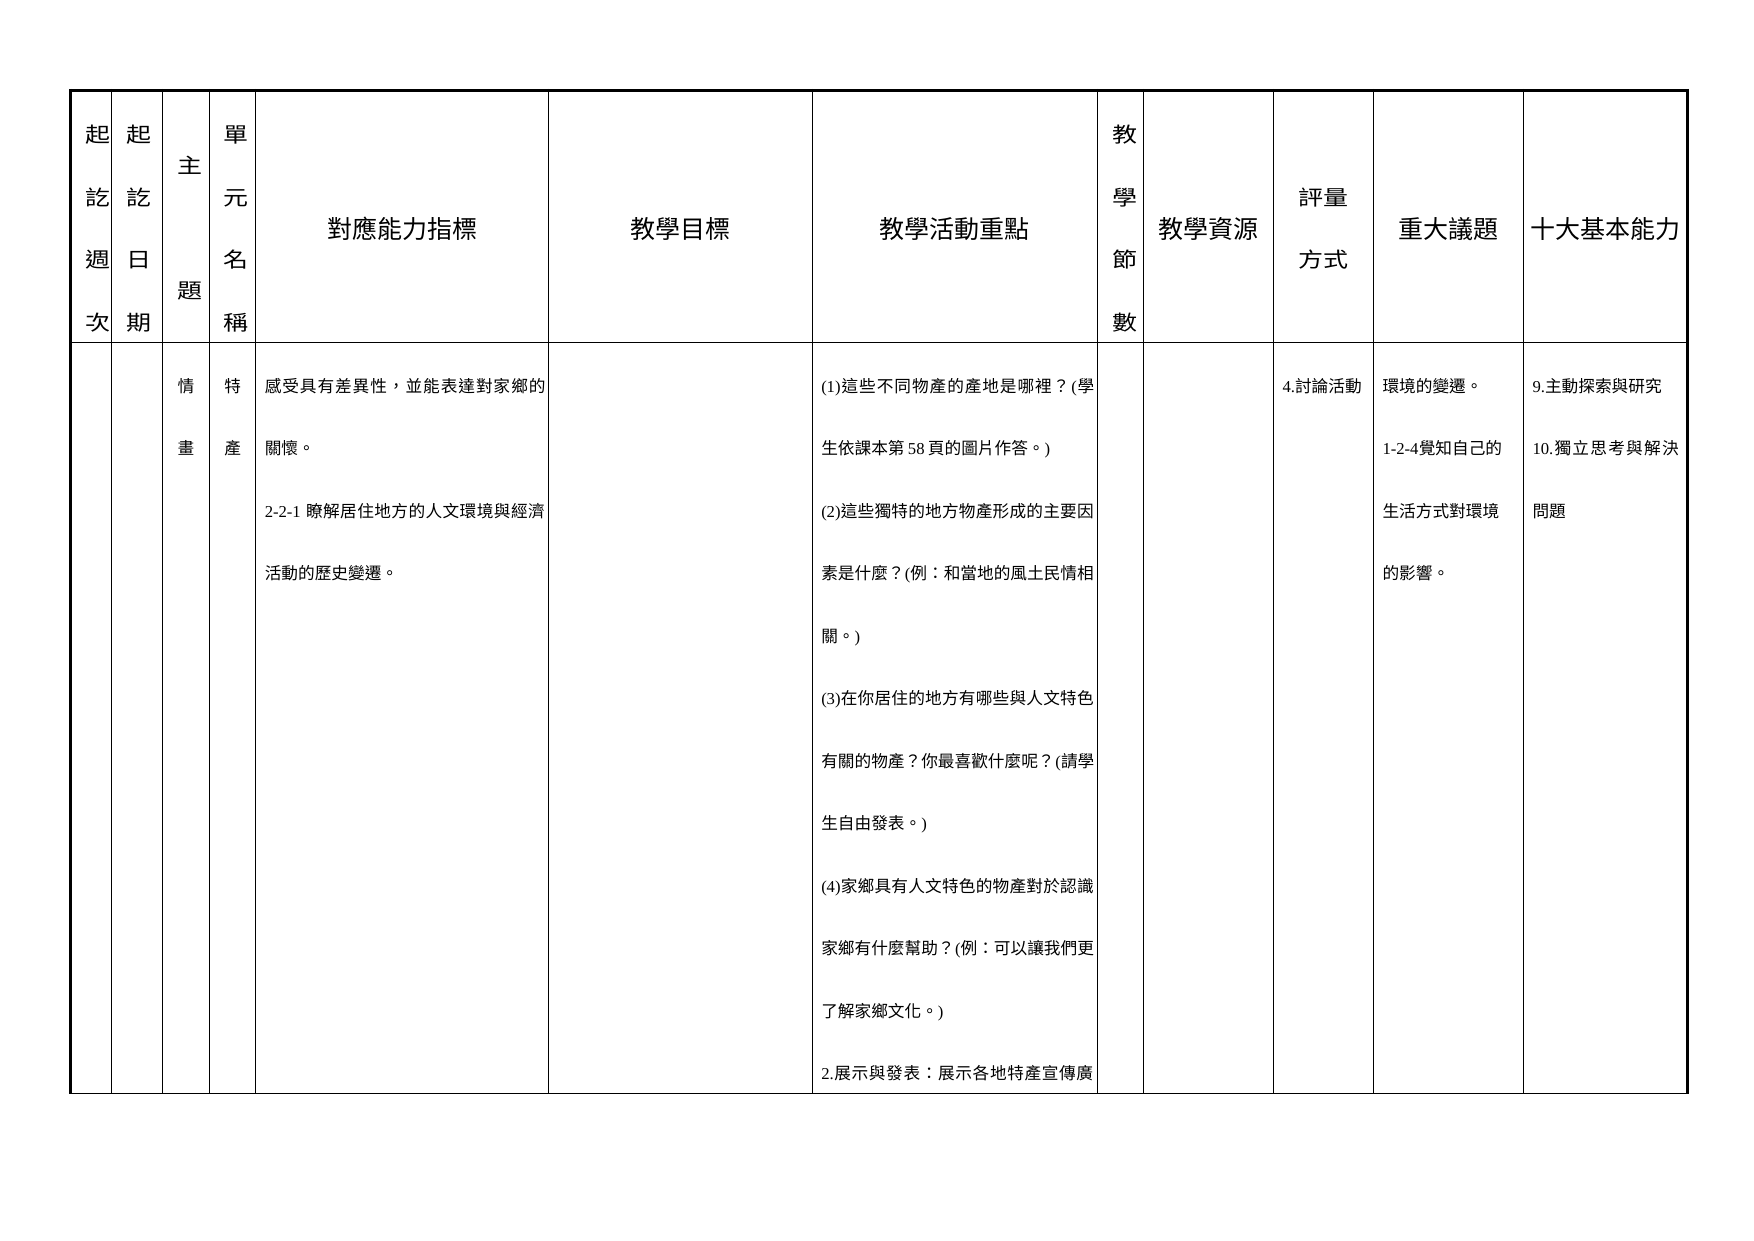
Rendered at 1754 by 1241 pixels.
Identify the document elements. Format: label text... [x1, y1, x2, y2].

table_header 起訖日期 [112, 92, 162, 342]
table_cell [549, 343, 812, 1093]
table_header 主 題 [163, 92, 209, 342]
table_header 教學目標 [549, 92, 812, 342]
table_cell [112, 343, 162, 1093]
table_header 單元名稱 [210, 92, 255, 342]
table_header 教學節數 [1098, 92, 1143, 342]
table_cell [1144, 343, 1273, 1093]
table_cell 情畫 [163, 343, 209, 1093]
table_header 重大議題 [1374, 92, 1523, 342]
table_cell [1098, 343, 1143, 1093]
table_cell (1)這些不同物產的產地是哪裡？(學生依課本第58頁的圖片作答。) (2)這些獨特的地方物產形成的主要因素是什麼？(例：和當地的風土民情相關。) (3)在你居住的地方有哪些與人文特色有關的物產？你最喜歡什麼呢？(請學生自由發表。) (4)家鄉具有人文特色的物產對於認識家鄉有什麼幫助？(例：可以讓我們更了解家鄉文化。) 2.展示與發表：展示各地特產宣傳廣 [813, 343, 1097, 1093]
table_cell [72, 343, 111, 1093]
table_header 教學活動重點 [813, 92, 1097, 342]
table_header 教學資源 [1144, 92, 1273, 342]
table_header 評量方式 [1274, 92, 1373, 342]
table_cell 環境的變遷。 1-2-4覺知自己的生活方式對環境的影響。 [1374, 343, 1523, 1093]
table_cell 9.主動探索與研究 10.獨立思考與解決問題 [1524, 343, 1686, 1093]
table_header 十大基本能力 [1524, 92, 1686, 342]
table_cell 4.討論活動 [1274, 343, 1373, 1093]
table_cell 特產 [210, 343, 255, 1093]
table_header 對應能力指標 [256, 92, 548, 342]
table_cell 感受具有差異性，並能表達對家鄉的關懷。 2-2-1 瞭解居住地方的人文環境與經濟活動的歷史變遷。 [256, 343, 548, 1093]
table_header 起訖週次 [72, 92, 111, 342]
